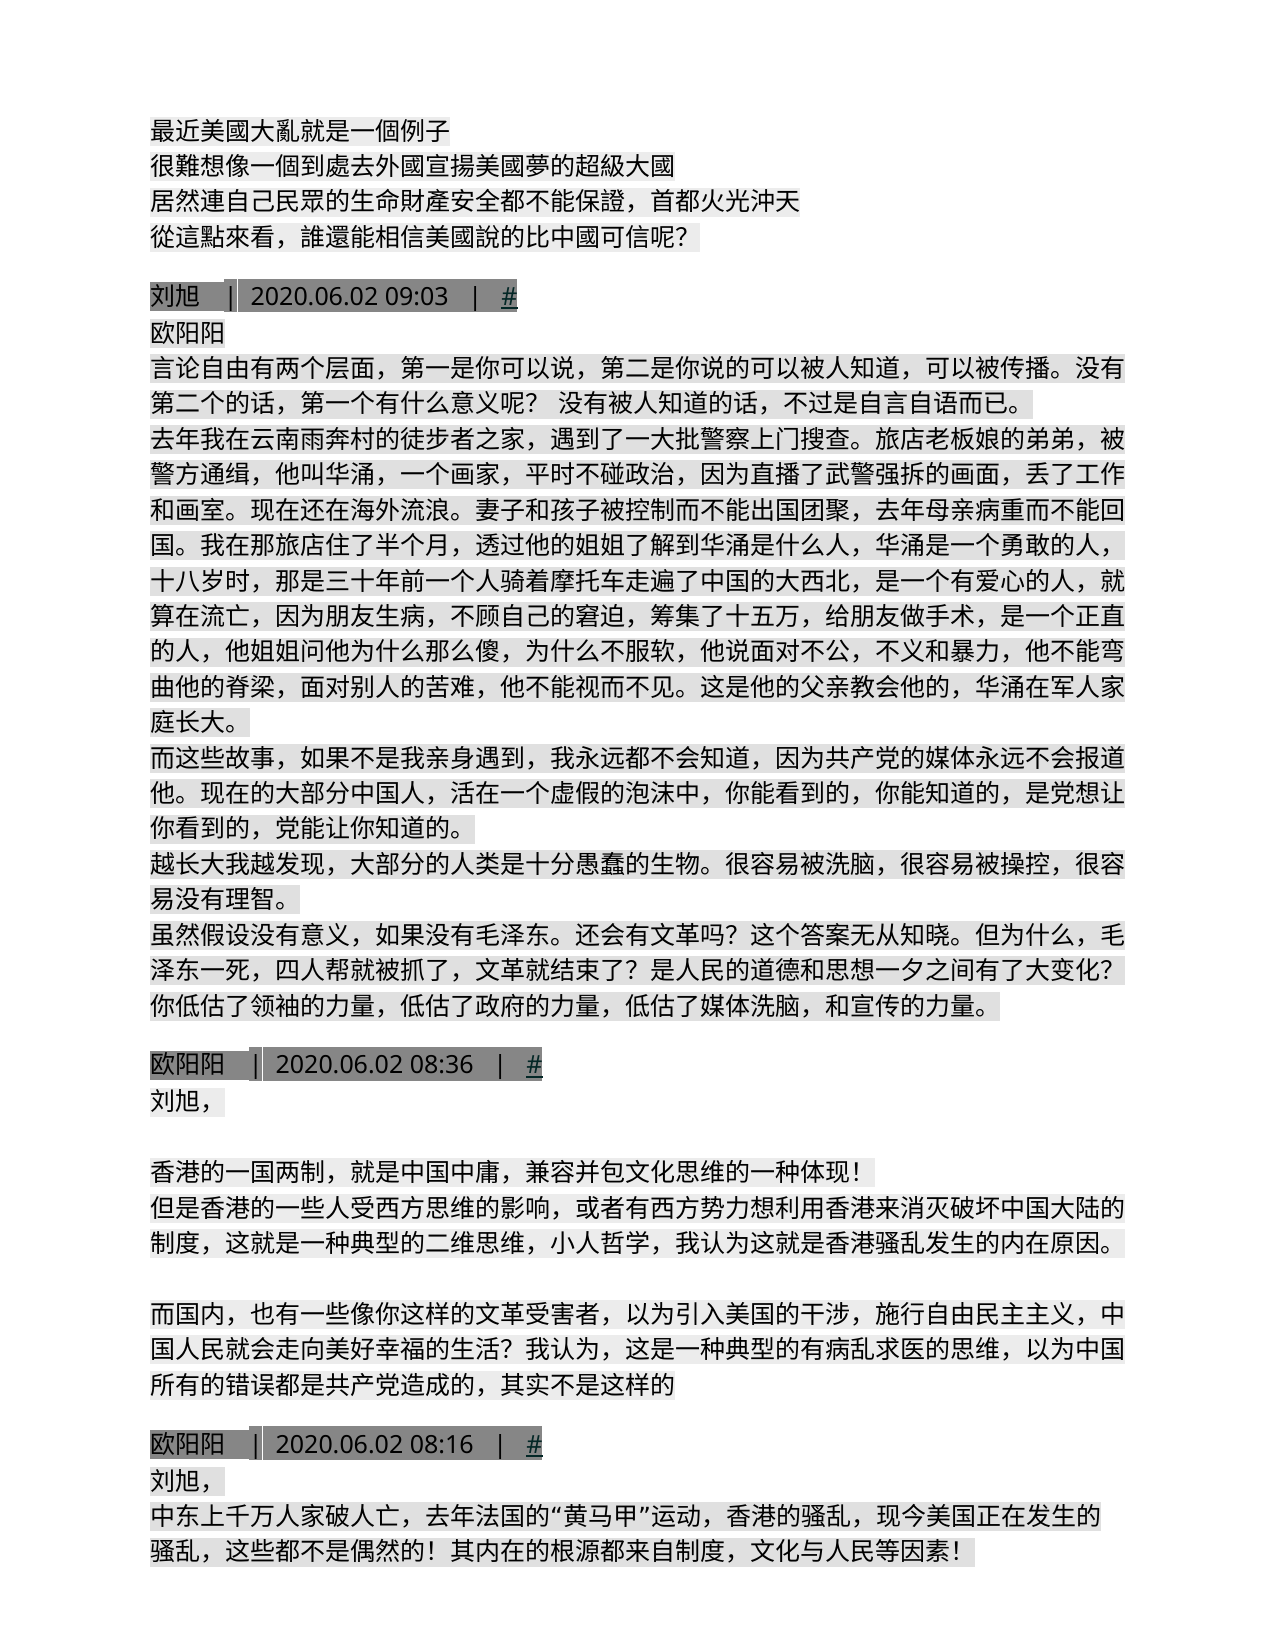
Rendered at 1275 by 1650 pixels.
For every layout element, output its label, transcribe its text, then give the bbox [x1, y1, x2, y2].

text 刘旭， 香港的一国两制，就是中国中庸，兼容并包文化思维的一种体现！ 但是香港的一些人受西方思维的影响，或者有西方势力想利用香港来消灭破坏中国大陆的制度，这就是一种典型的二维思维，小人哲学，我认为这就是香港骚乱发生的内在原因。 而国内，也有一些像你这样的文革受害者，以为引入美国的干涉，施行自由民主主义，中国人民就会走向美好幸福的生活？我认为，这是一种典型的有病乱求医的思维，以为中国所有的错误都是共产党造成的，其实不是这样的 [150, 1081, 1125, 1400]
text 欧阳阳 | 2020.06.02 08:16 | # [150, 1425, 1125, 1460]
text 刘旭 | 2020.06.02 09:03 | # [150, 277, 1125, 312]
text 欧阳阳 | 2020.06.02 08:36 | # [150, 1046, 1125, 1081]
text 欧阳阳 言论自由有两个层面，第一是你可以说，第二是你说的可以被人知道，可以被传播。没有第二个的话，第一个有什么意义呢？ 没有被人知道的话，不过是自言自语而已。 去年我在云南雨奔村的徒步者之家，遇到了一大批警察上门搜查。旅店老板娘的弟弟，被警方通缉，他叫华涌，一个画家，平时不碰政治，因为直播了武警强拆的画面，丢了工作和画室。现在还在海外流浪。妻子和孩子被控制而不能出国团聚，去年母亲病重而不能回国。我在那旅店住了半个月，透过他的姐姐了解到华涌是什么人，华涌是一个勇敢的人，十八岁时，那是三十年前一个人骑着摩托车走遍了中国的大西北，是一个有爱心的人，就算在流亡，因为朋友生病，不顾自己的窘迫，筹集了十五万，给朋友做手术，是一个正直的人，他姐姐问他为什么那么傻，为什么不服软，他说面对不公，不义和暴力，他不能弯曲他的脊梁，面对别人的苦难，他不能视而不见。这是他的父亲教会他的，华涌在军人家庭长大。 而这些故事，如果不是我亲身遇到，我永远都不会知道，因为共产党的媒体永远不会报道他。现在的大部分中国人，活在一个虚假的泡沫中，你能看到的，你能知道的，是党想让你看到的，党能让你知道的。 越长大我越发现，大部分的人类是十分愚蠢的生物。很容易被洗脑，很容易被操控，很容易没有理智。 虽然假设没有意义，如果没有毛泽东。还会有文革吗？这个答案无从知晓。但为什么，毛泽东一死，四人帮就被抓了，文革就结束了？是人民的道德和思想一夕之间有了大变化？ 你低估了领袖的力量，低估了政府的力量，低估了媒体洗脑，和宣传的力量。 [150, 312, 1125, 1021]
text 最近美國大亂就是一個例子 很難想像一個到處去外國宣揚美國夢的超級大國 居然連自己民眾的生命財產安全都不能保證，首都火光沖天 從這點來看，誰還能相信美國說的比中國可信呢？ [150, 75, 1125, 252]
text 刘旭， 中东上千万人家破人亡，去年法国的“黄马甲”运动，香港的骚乱，现今美国正在发生的骚乱，这些都不是偶然的！其内在的根源都来自制度，文化与人民等因素！ [150, 1460, 1125, 1567]
